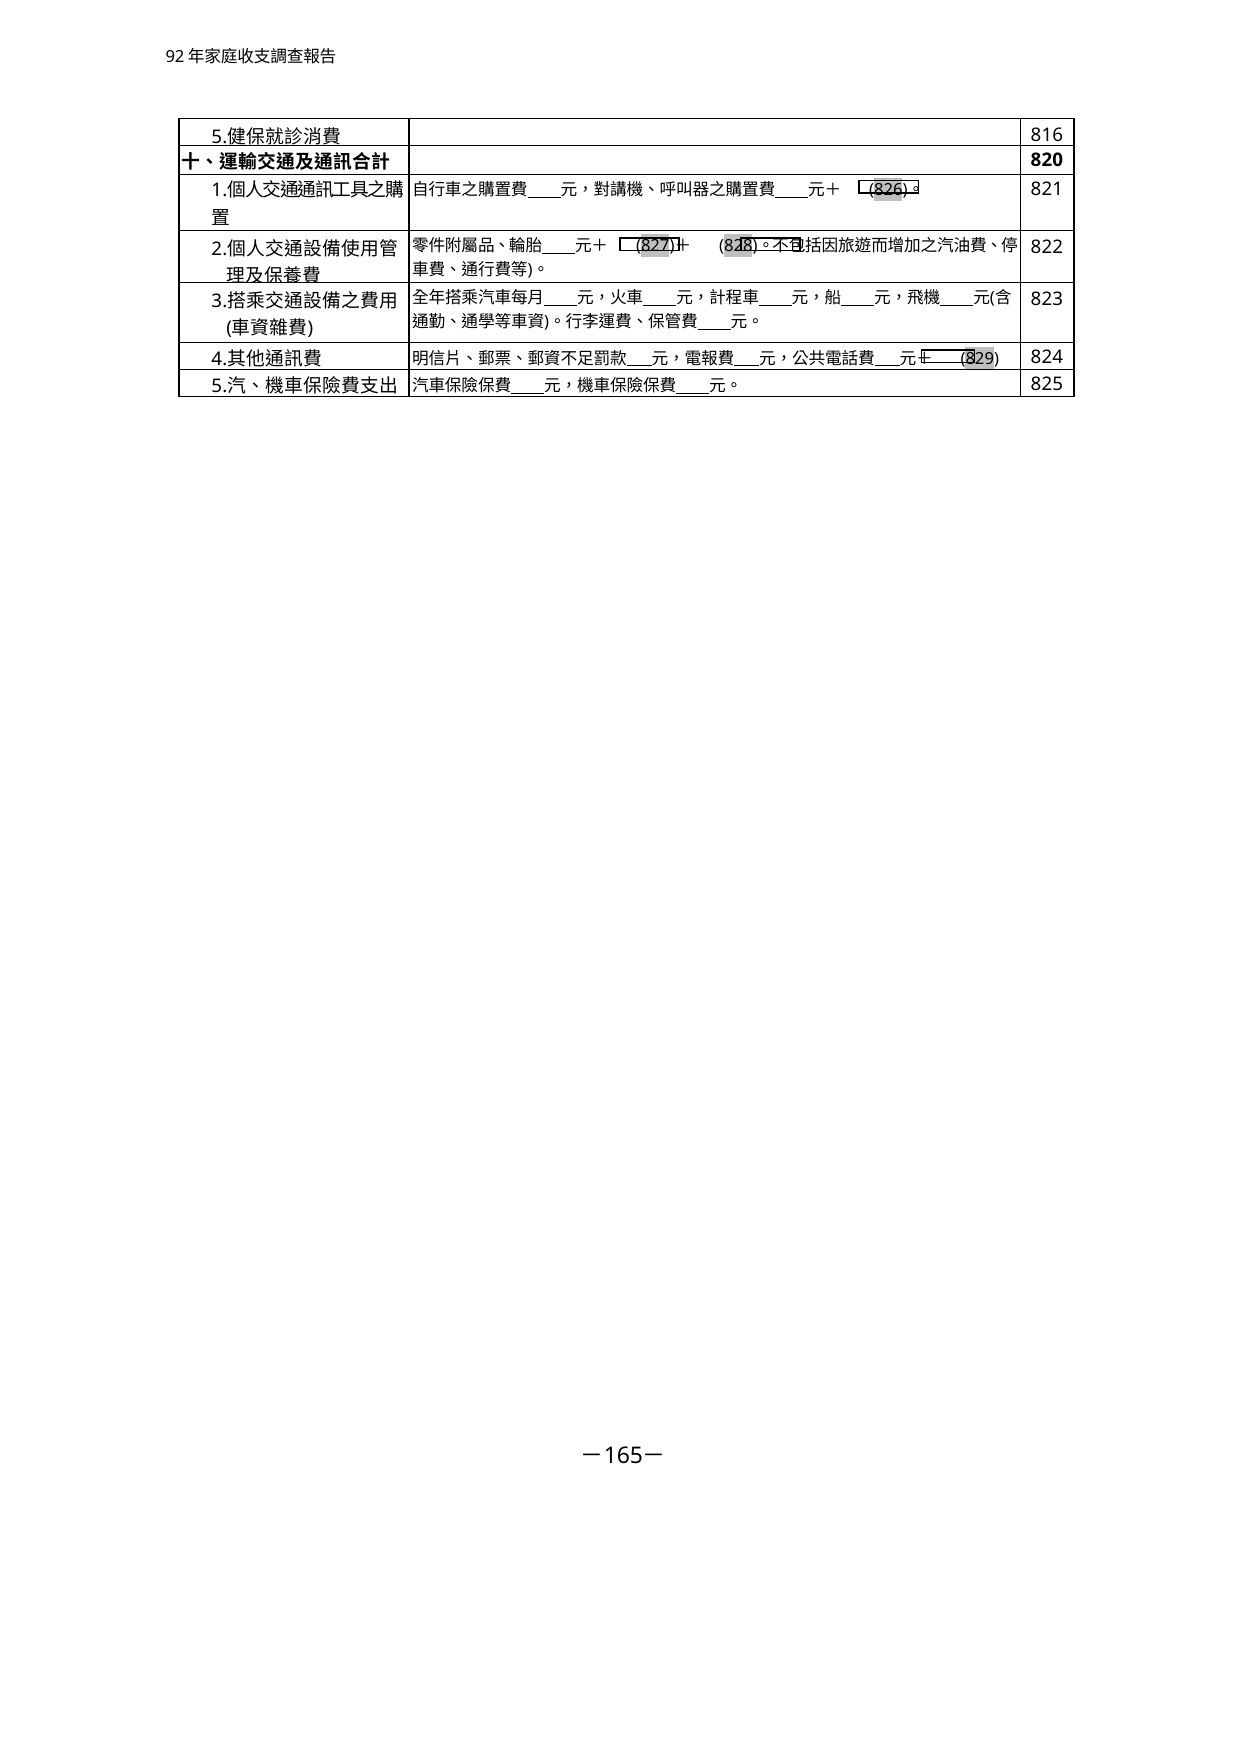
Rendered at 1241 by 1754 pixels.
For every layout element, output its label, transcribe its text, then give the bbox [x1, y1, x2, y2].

table_cell 零件附屬品、輪胎 元＋ (827)＋ (828)。不包括因旅遊而增加之汽油費、停車費、通行費等)。 [410, 231, 1020, 282]
table_cell 823 [1021, 283, 1073, 342]
table_cell 4.其他通訊費 [180, 343, 408, 369]
table_cell 816 [1021, 119, 1073, 145]
table_cell [410, 119, 1020, 145]
table_cell 3.搭乘交通設備之費用(車資雜費) [180, 283, 408, 342]
table_cell 5.汽、機車保險費支出 [180, 370, 408, 396]
table_cell 自行車之購置費 元，對講機、呼叫器之購置費 元＋ (826)。 [410, 175, 1020, 230]
table_cell 5.健保就診消費 [180, 119, 408, 145]
table_cell 全年搭乘汽車每月 元，火車 元，計程車 元，船 元，飛機 元(含通勤、通學等車資)。行李運費、保管費 元。 [410, 283, 1020, 342]
table_cell 825 [1021, 370, 1073, 396]
table_cell 汽車保險保費 元，機車保險保費 元。 [410, 370, 1020, 396]
table_cell 1.個人交通通訊工具之購置 [180, 175, 408, 230]
table_cell 十、運輸交通及通訊合計 [180, 146, 408, 174]
table_cell 824 [1021, 343, 1073, 369]
table_cell 821 [1021, 175, 1073, 230]
table_cell 明信片、郵票、郵資不足罰款 元，電報費 元，公共電話費 元＋ (829) [410, 343, 1020, 369]
table_cell 2.個人交通設備使用管理及保養費 [180, 231, 408, 282]
table_cell 820 [1021, 146, 1073, 174]
table_cell [410, 146, 1020, 174]
table_cell 822 [1021, 231, 1073, 282]
